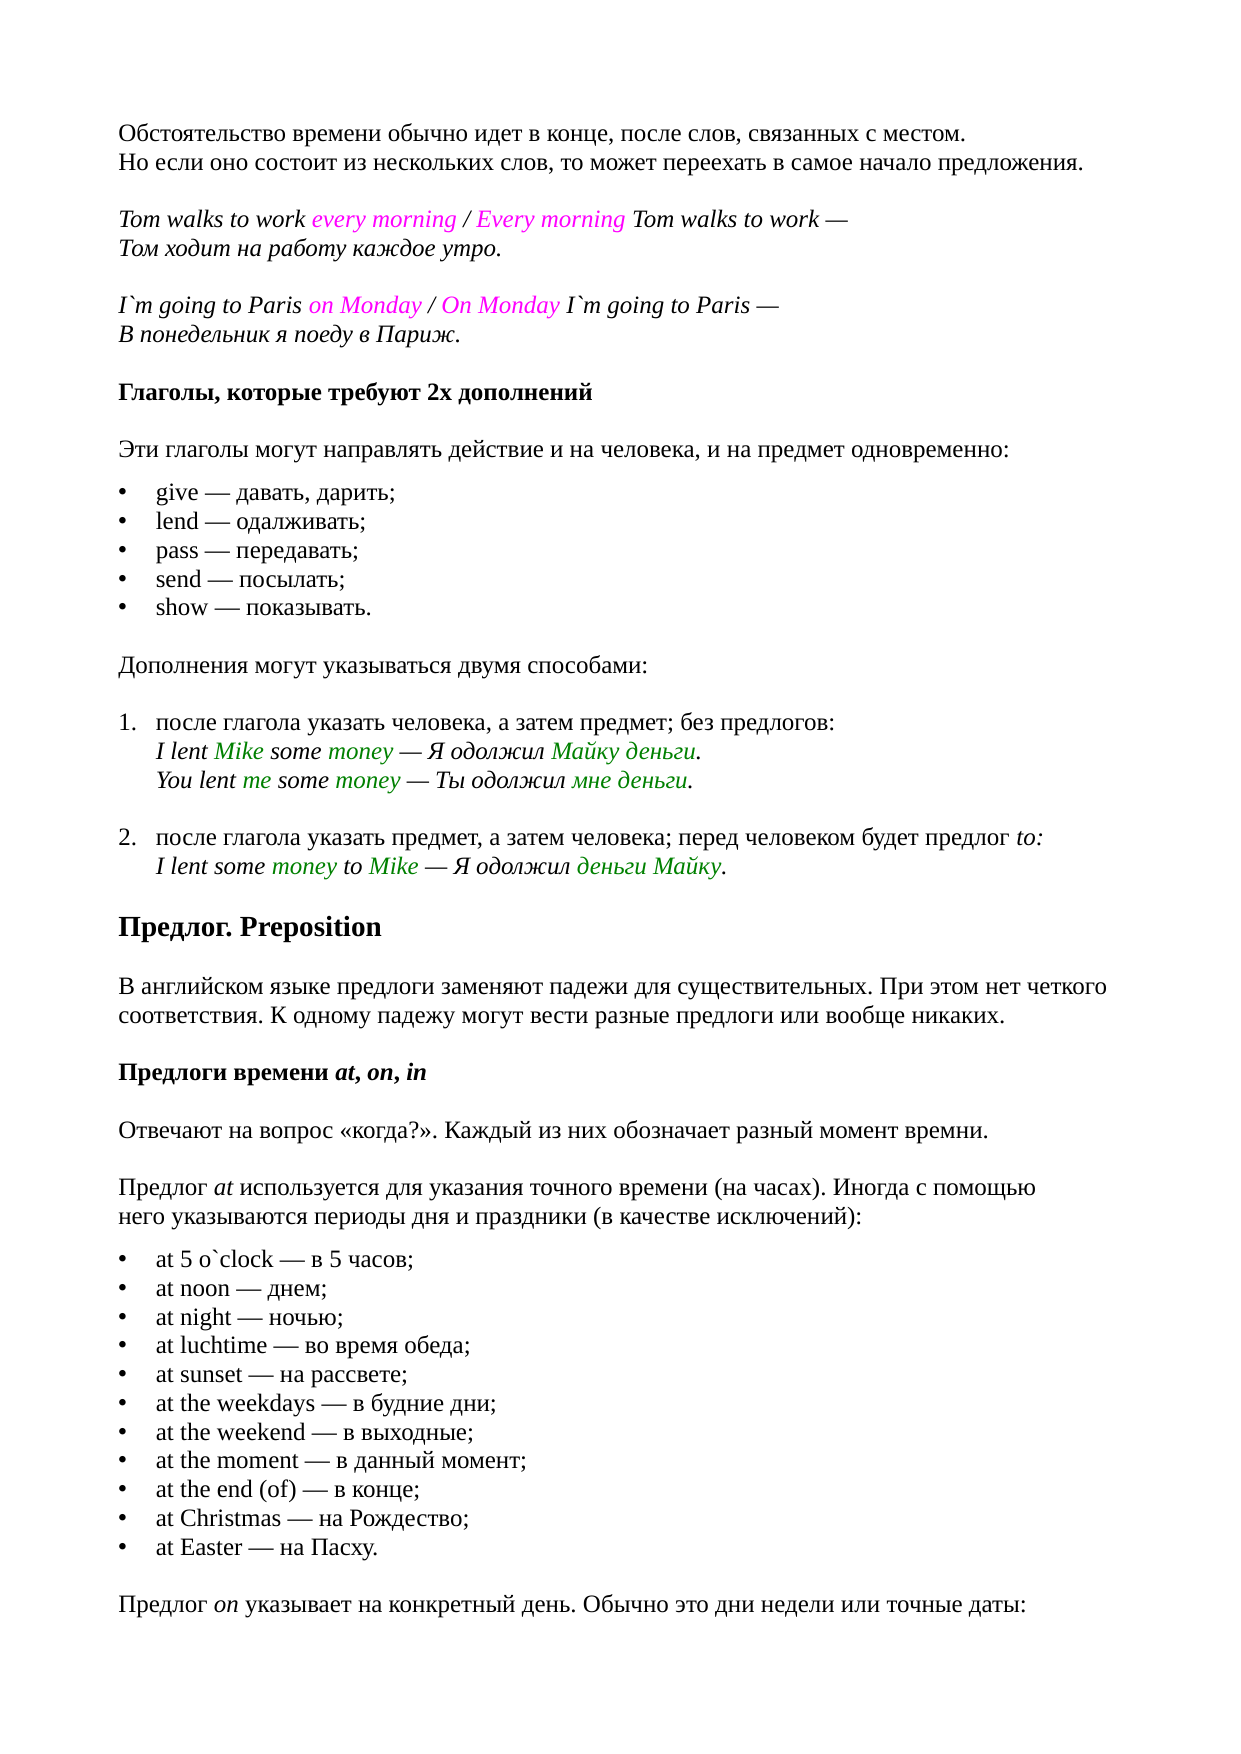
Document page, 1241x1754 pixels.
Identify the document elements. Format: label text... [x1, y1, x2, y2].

list at the moment — в данный момент; [118, 1445, 1122, 1474]
list at Easter — на Пасху. [118, 1532, 1122, 1560]
text Предлог. Preposition [118, 909, 1122, 942]
text I`m going to Paris on Monday / On Monday I`m going to Paris — [118, 291, 1122, 319]
list at the weekdays — в будние дни; [118, 1388, 1122, 1417]
list at the weekend — в выходные; [118, 1417, 1122, 1445]
list at Christmas — на Рождество; [118, 1503, 1122, 1532]
list You lent me some money — Ты одолжил мне деньги. [118, 765, 1122, 794]
text Обстоятельство времени обычно идет в конце, после слов, связанных с местом. [118, 118, 1122, 147]
list at 5 o`clock — в 5 часов; [118, 1244, 1122, 1273]
text Глаголы, которые требуют 2х дополнений [118, 377, 1122, 406]
text В понедельник я поеду в Париж. [118, 319, 1122, 348]
text Отвечают на вопрос «когда?». Каждый из них обозначает разный момент времни. [118, 1115, 1122, 1143]
text Предлог at используется для указания точного времени (на часах). Иногда с помощью [118, 1172, 1122, 1201]
text Tom walks to work every morning / Every morning Tom walks to work — [118, 204, 1122, 233]
list после глагола указать человека, а затем предмет; без предлогов: [118, 707, 1122, 736]
text Дополнения могут указываться двумя способами: [118, 650, 1122, 679]
text В английском языке предлоги заменяют падежи для существительных. При этом нет четкого соответствия. К одному падежу могут вести разные предлоги или вообще никаких. [118, 971, 1122, 1028]
list at sunset — на рассвете; [118, 1359, 1122, 1388]
text него указываются периоды дня и праздники (в качестве исключений): [118, 1201, 1122, 1230]
list show — показывать. [118, 592, 1122, 621]
text Но если оно состоит из нескольких слов, то может переехать в самое начало предложения. [118, 147, 1122, 176]
list I lent some money to Mike — Я одолжил деньги Майку. [118, 851, 1122, 880]
list at noon — днем; [118, 1273, 1122, 1302]
text Предлог on указывает на конкретный день. Обычно это дни недели или точные даты: [118, 1589, 1122, 1618]
list at the end (of) — в конце; [118, 1474, 1122, 1503]
text Предлоги времени at, on, in [118, 1057, 1122, 1086]
list give — давать, дарить; [118, 477, 1122, 506]
list at luchtime — во время обеда; [118, 1330, 1122, 1359]
text Эти глаголы могут направлять действие и на человека, и на предмет одновременно: [118, 434, 1122, 463]
list at night — ночью; [118, 1302, 1122, 1330]
list pass — передавать; [118, 535, 1122, 564]
list lend — одалживать; [118, 506, 1122, 535]
list I lent Mike some money — Я одолжил Майку деньги. [118, 736, 1122, 765]
text Том ходит на работу каждое утро. [118, 233, 1122, 262]
list после глагола указать предмет, а затем человека; перед человеком будет предлог to: [118, 822, 1122, 851]
list send — посылать; [118, 564, 1122, 592]
